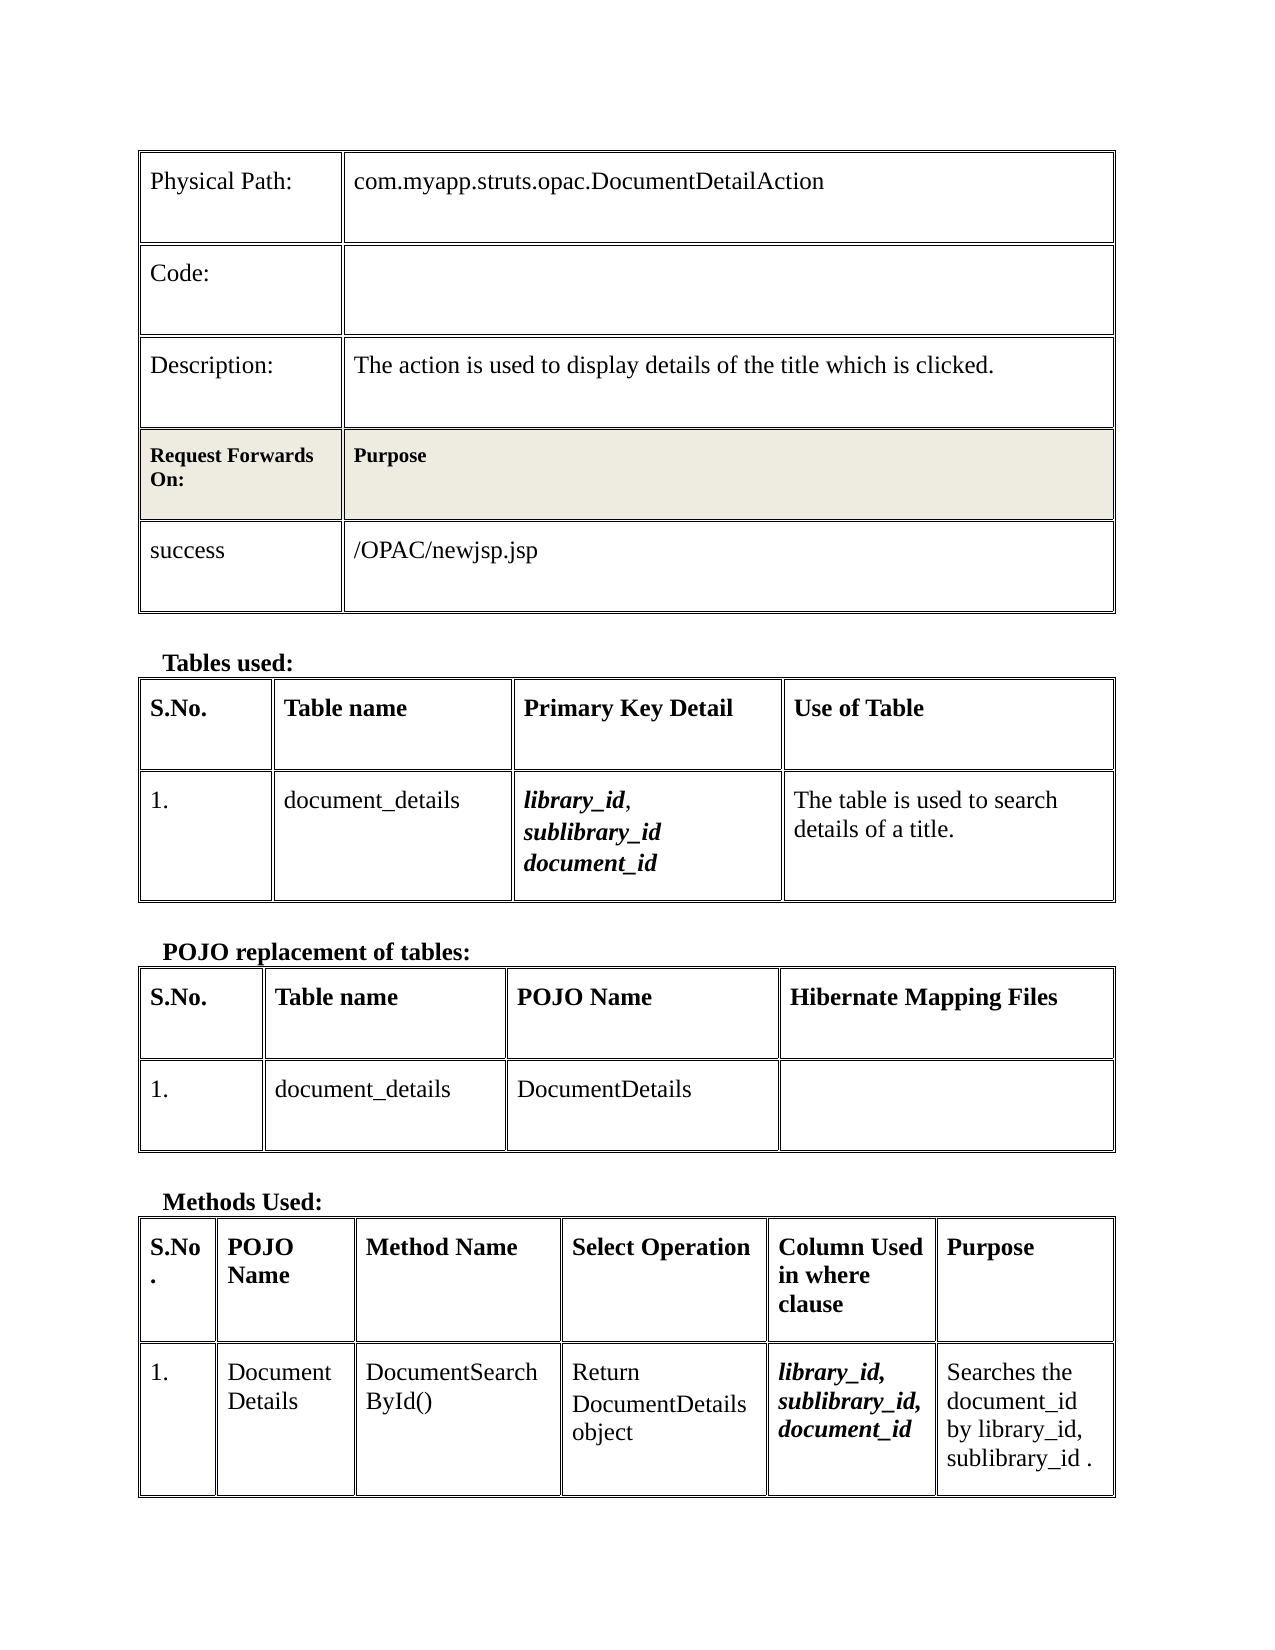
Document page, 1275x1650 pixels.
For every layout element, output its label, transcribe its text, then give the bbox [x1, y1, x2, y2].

text POJO replacement of tables: [150, 937, 1125, 966]
table_cell Return DocumentDetails object [563, 1344, 766, 1495]
table_cell [345, 246, 1113, 334]
table_header Select Operation [563, 1219, 766, 1341]
table_cell Physical Path: [141, 153, 341, 242]
table_cell Code: [141, 246, 341, 334]
table_cell DocumentDetails [218, 1344, 354, 1495]
table_header Purpose [938, 1219, 1113, 1341]
table_cell [781, 1061, 1113, 1150]
table_header POJO Name [218, 1219, 354, 1341]
table_header Column Used in where clause [769, 1219, 935, 1341]
text Tables used: [150, 648, 1125, 677]
table_cell DocumentSearchById() [357, 1344, 560, 1495]
text Methods Used: [150, 1187, 1125, 1216]
table_header Hibernate Mapping Files [781, 969, 1113, 1058]
table_cell Request Forwards On: [141, 430, 341, 519]
table_header Table name [266, 969, 505, 1058]
table_cell 1. [141, 1061, 262, 1150]
table_header S.No. [141, 969, 262, 1058]
table_cell DocumentDetails [508, 1061, 778, 1150]
table_cell Description: [141, 338, 341, 427]
table_cell document_details [266, 1061, 505, 1150]
table_header S.No. [141, 680, 271, 769]
table_cell success [141, 522, 341, 611]
table_header Primary Key Detail [515, 680, 781, 769]
table_cell 1. [141, 772, 271, 900]
table_cell com.myapp.struts.opac.DocumentDetailAction [345, 153, 1113, 242]
table_cell library_id, sublibrary_id document_id [515, 772, 781, 900]
table_cell 1. [141, 1344, 215, 1495]
table_cell Searches the document_id by library_id, sublibrary_id . [938, 1344, 1113, 1495]
table_header Table name [275, 680, 511, 769]
table_header Method Name [357, 1219, 560, 1341]
table_header Use of Table [785, 680, 1113, 769]
table_cell The table is used to search details of a title. [785, 772, 1113, 900]
table_header S.No. [141, 1219, 215, 1341]
table_cell The action is used to display details of the title which is clicked. [345, 338, 1113, 427]
table_cell Purpose [345, 430, 1113, 519]
table_cell /OPAC/newjsp.jsp [345, 522, 1113, 611]
table_cell document_details [275, 772, 511, 900]
table_header POJO Name [508, 969, 778, 1058]
table_cell library_id, sublibrary_id, document_id [769, 1344, 935, 1495]
